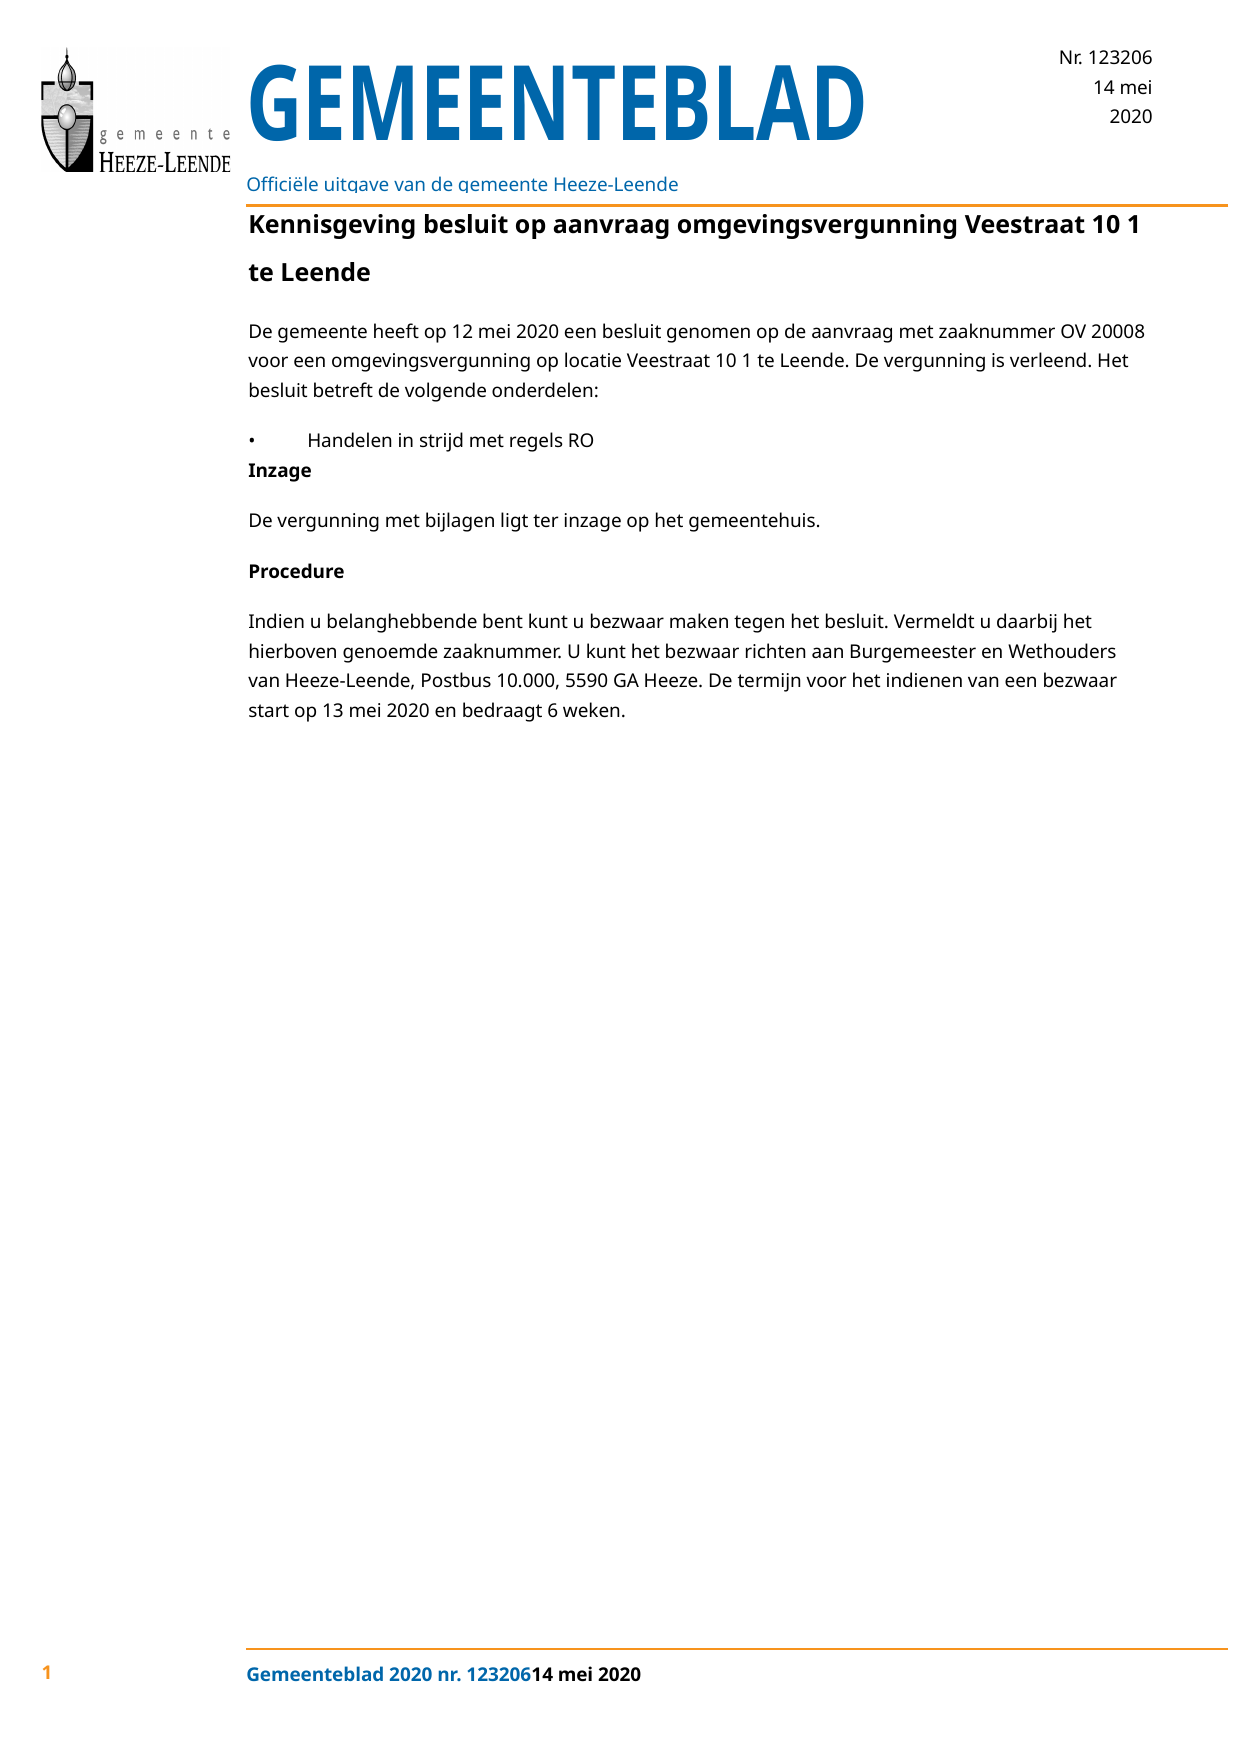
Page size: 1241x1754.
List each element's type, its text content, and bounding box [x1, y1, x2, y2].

text Indien u belanghebbende bent kunt u bezwaar maken tegen het besluit. Vermeldt u daarbij het hierboven genoemde zaaknummer. U kunt het bezwaar richten aan Burgemeester en Wethouders van Heeze-Leende, Postbus 10.000, 5590 GA Heeze. De termijn voor het indienen van een bezwaar start op 13 mei 2020 en bedraagt 6 weken. [248, 608, 1152, 723]
text De gemeente heeft op 12 mei 2020 een besluit genomen op de aanvraag met zaaknummer OV 20008 voor een omgevingsvergunning op locatie Veestraat 10 1 te Leende. De vergunning is verleend. Het besluit betreft de volgende onderdelen: [248, 318, 1152, 403]
text Inzage [248, 457, 1152, 483]
text Kennisgeving besluit op aanvraag omgevingsvergunning Veestraat 10 1 te Leende [248, 207, 1152, 288]
text Procedure [248, 558, 1152, 584]
text De vergunning met bijlagen ligt ter inzage op het gemeentehuis. [248, 507, 1152, 533]
list Handelen in strijd met regels RO [248, 427, 1152, 453]
picture [41, 47, 231, 172]
